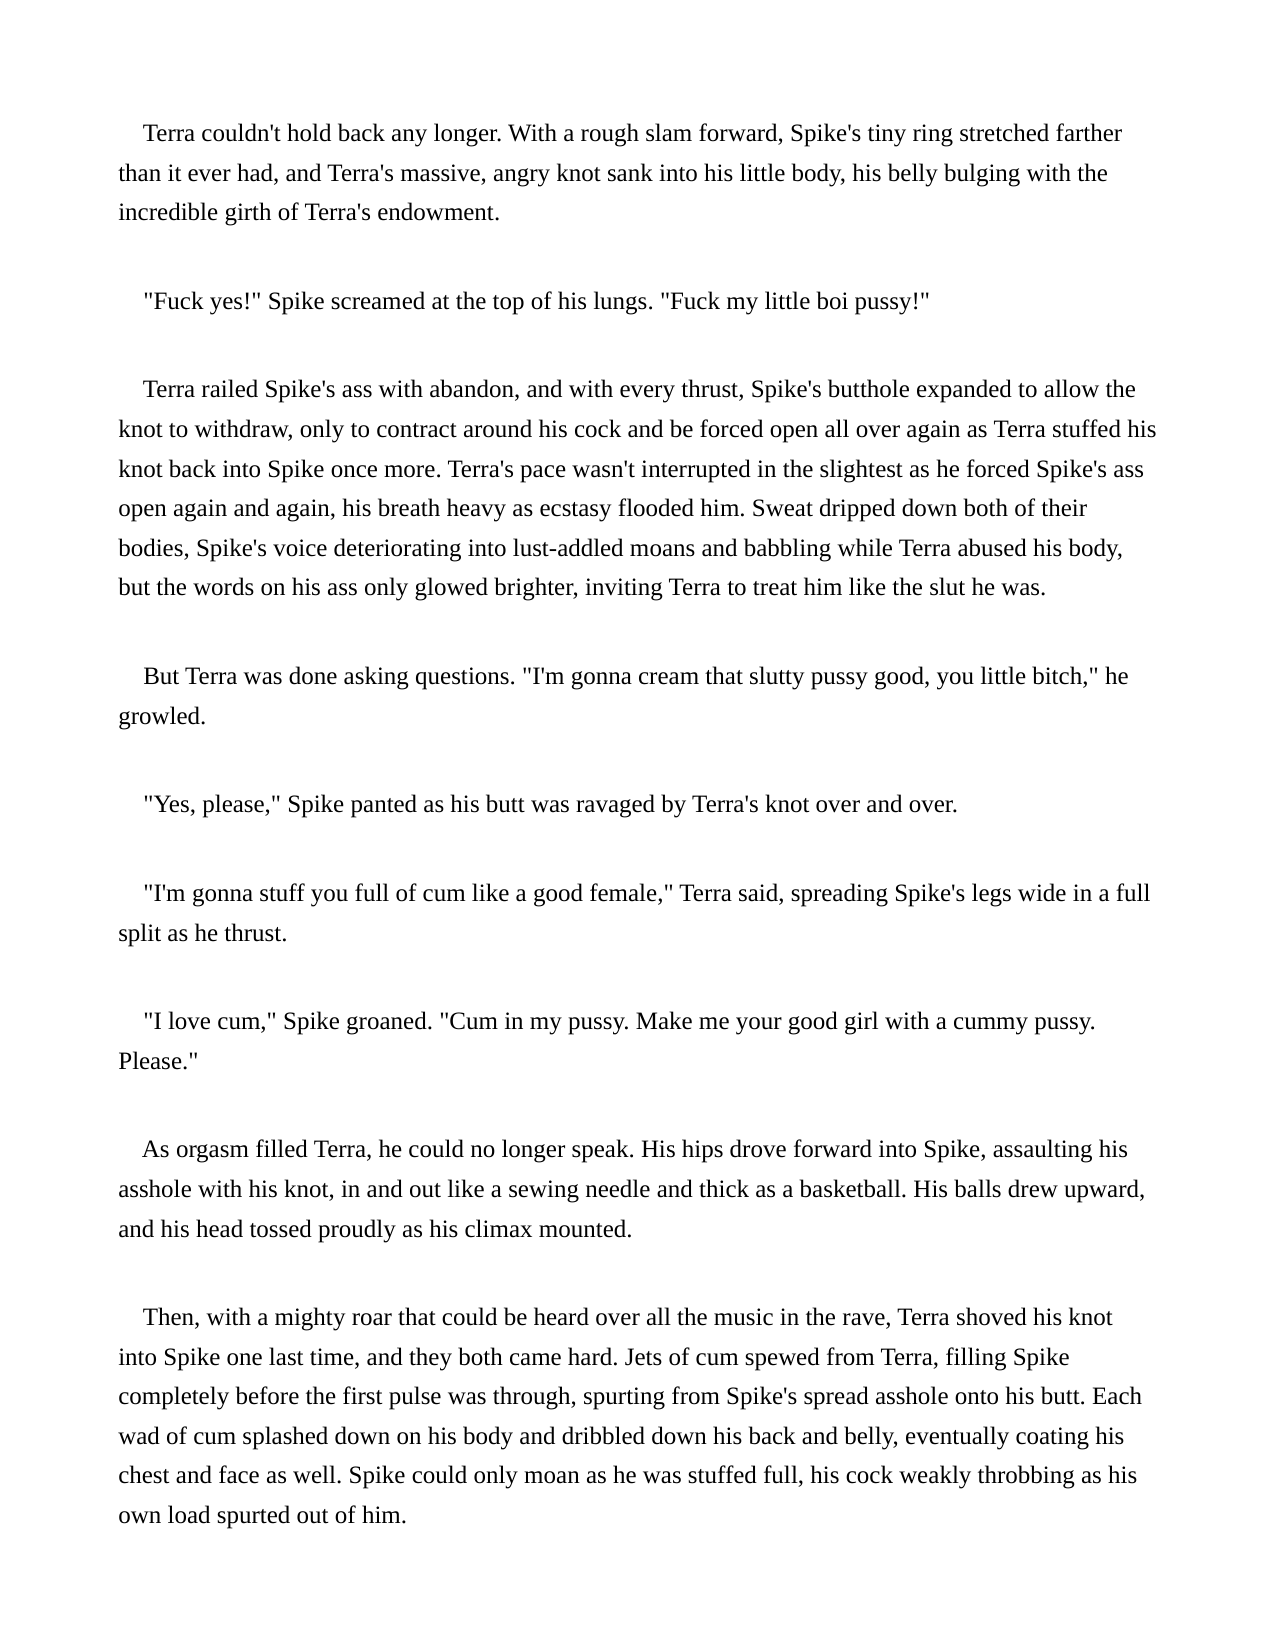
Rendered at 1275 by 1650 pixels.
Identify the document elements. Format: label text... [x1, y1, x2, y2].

text Terra railed Spike's ass with abandon, and with every thrust, Spike's butthole expanded to allow the knot to withdraw, only to contract around his cock and be forced open all over again as Terra stuffed his knot back into Spike once more. Terra's pace wasn't interrupted in the slightest as he forced Spike's ass open again and again, his breath heavy as ecstasy flooded him. Sweat dripped down both of their bodies, Spike's voice deteriorating into lust-addled moans and babbling while Terra abused his body, but the words on his ass only glowed brighter, inviting Terra to treat him like the slut he was. [118, 374, 1157, 601]
text Then, with a mighty roar that could be heard over all the music in the rave, Terra shoved his knot into Spike one last time, and they both came hard. Jets of cum spewed from Terra, filling Spike completely before the first pulse was through, spurting from Spike's spread asshole onto his butt. Each wad of cum splashed down on his body and dribbled down his back and belly, eventually coating his chest and face as well. Spike could only moan as he was stuffed full, his cock weakly throbbing as his own load spurted out of him. [118, 1302, 1157, 1529]
text As orgasm filled Terra, he could no longer speak. His hips drove forward into Spike, assaulting his asshole with his knot, in and out like a sewing needle and thick as a basketball. His balls drew upward, and his head tossed proudly as his climax mounted. [118, 1134, 1157, 1242]
text Terra couldn't hold back any longer. With a rough slam forward, Spike's tiny ring stretched farther than it ever had, and Terra's massive, angry knot sank into his little body, his belly bulging with the incredible girth of Terra's endowment. [118, 118, 1157, 226]
text But Terra was done asking questions. "I'm gonna cream that slutty pussy good, you little bitch," he growled. [118, 661, 1157, 729]
text "Fuck yes!" Spike screamed at the top of his lungs. "Fuck my little boi pussy!" [118, 286, 1157, 315]
text "I'm gonna stuff you full of cum like a good female," Terra said, spreading Spike's legs wide in a full split as he thrust. [118, 878, 1157, 946]
text "Yes, please," Spike panted as his butt was ravaged by Terra's knot over and over. [118, 789, 1157, 818]
text "I love cum," Spike groaned. "Cum in my pussy. Make me your good girl with a cummy pussy. Please." [118, 1006, 1157, 1074]
